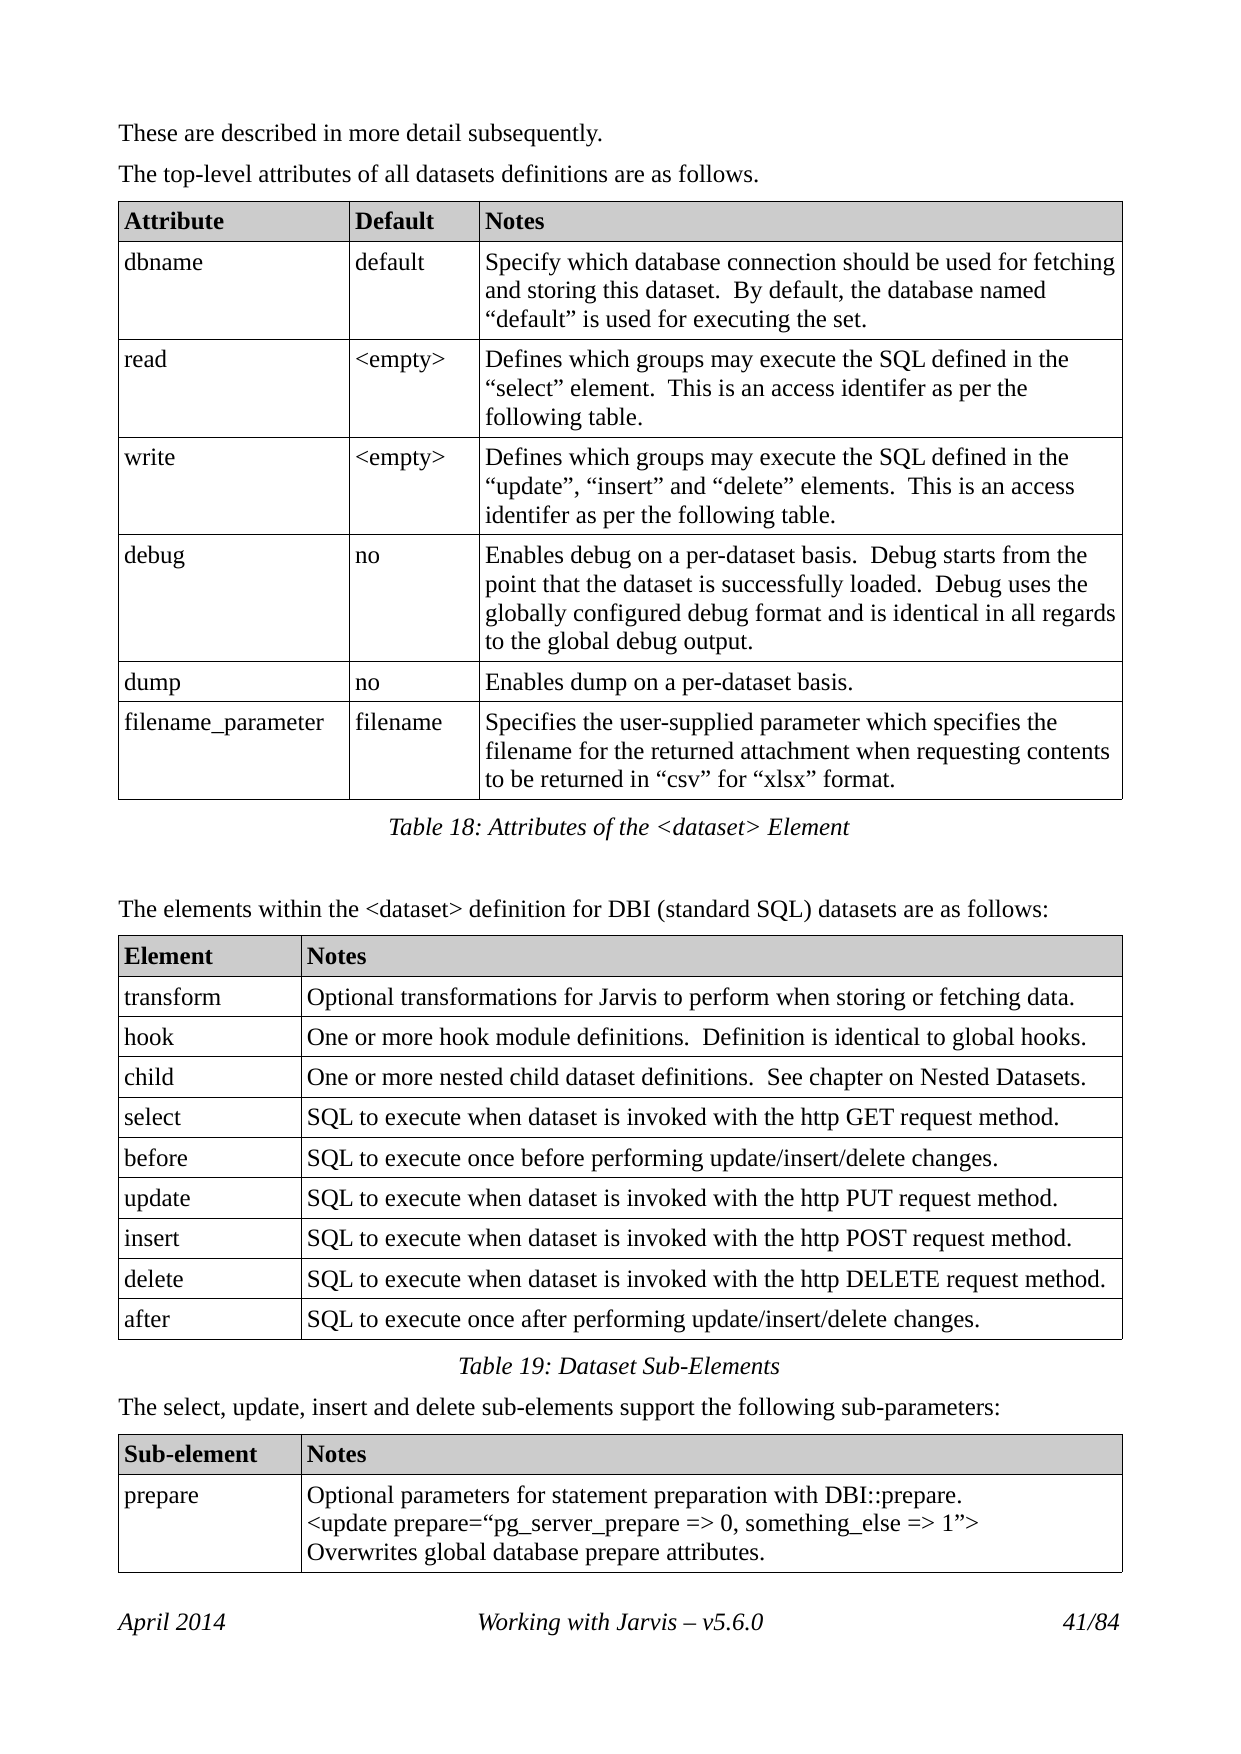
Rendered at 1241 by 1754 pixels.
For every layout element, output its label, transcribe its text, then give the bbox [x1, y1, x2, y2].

table_cell update [119, 1178, 301, 1218]
table_cell One or more hook module definitions. Definition is identical to global hooks. [302, 1017, 1122, 1056]
table_cell delete [119, 1259, 301, 1298]
text These are described in more detail subsequently. [118, 118, 1122, 147]
table_header Attribute [119, 202, 349, 241]
table_cell dump [119, 662, 349, 701]
text Table 18: Attributes of the <dataset> Element [118, 812, 1122, 840]
table_cell prepare [119, 1475, 301, 1572]
table_cell Specify which database connection should be used for fetching and storing this dataset. By default, the database named “default” is used for executing the set. [480, 242, 1122, 339]
table_cell SQL to execute when dataset is invoked with the http POST request method. [302, 1219, 1122, 1258]
table_cell child [119, 1057, 301, 1097]
table_cell insert [119, 1219, 301, 1258]
table_header Default [350, 202, 479, 241]
table_cell filename_parameter [119, 702, 349, 799]
table_cell hook [119, 1017, 301, 1056]
table_cell no [350, 535, 479, 661]
table_cell filename [350, 702, 479, 799]
table_cell debug [119, 535, 349, 661]
table_cell Enables debug on a per-dataset basis. Debug starts from the point that the dataset is successfully loaded. Debug uses the globally configured debug format and is identical in all regards to the global debug output. [480, 535, 1122, 661]
table_cell SQL to execute once after performing update/insert/delete changes. [302, 1299, 1122, 1338]
table_header Element [119, 936, 301, 976]
table_cell Specifies the user-supplied parameter which specifies the filename for the returned attachment when requesting contents to be returned in “csv” for “xlsx” format. [480, 702, 1122, 799]
text The select, update, insert and delete sub-elements support the following sub-parameters: [118, 1392, 1122, 1421]
table_header Notes [480, 202, 1122, 241]
table_cell SQL to execute when dataset is invoked with the http PUT request method. [302, 1178, 1122, 1218]
table_header Sub-element [119, 1435, 301, 1474]
table_cell SQL to execute when dataset is invoked with the http GET request method. [302, 1098, 1122, 1137]
table_cell dbname [119, 242, 349, 339]
table_cell <empty> [350, 438, 479, 534]
table_cell write [119, 438, 349, 534]
table_cell One or more nested child dataset definitions. See chapter on Nested Datasets. [302, 1057, 1122, 1097]
text Table 19: Dataset Sub-Elements [118, 1351, 1122, 1380]
table_header Notes [302, 1435, 1122, 1474]
table_cell Optional transformations for Jarvis to perform when storing or fetching data. [302, 977, 1122, 1016]
table_cell select [119, 1098, 301, 1137]
table_cell read [119, 340, 349, 437]
table_cell <empty> [350, 340, 479, 437]
table_cell SQL to execute when dataset is invoked with the http DELETE request method. [302, 1259, 1122, 1298]
table_cell transform [119, 977, 301, 1016]
table_cell after [119, 1299, 301, 1338]
table_cell SQL to execute once before performing update/insert/delete changes. [302, 1138, 1122, 1177]
table_cell Defines which groups may execute the SQL defined in the “update”, “insert” and “delete” elements. This is an access identifer as per the following table. [480, 438, 1122, 534]
table_header Notes [302, 936, 1122, 976]
text The top-level attributes of all datasets definitions are as follows. [118, 159, 1122, 188]
table_cell before [119, 1138, 301, 1177]
table_cell Optional parameters for statement preparation with DBI::prepare. <update prepare=“pg_server_prepare => 0, something_else => 1”> Overwrites global database prepare attributes. [302, 1475, 1122, 1572]
table_cell Defines which groups may execute the SQL defined in the “select” element. This is an access identifer as per the following table. [480, 340, 1122, 437]
table_cell Enables dump on a per-dataset basis. [480, 662, 1122, 701]
table_cell no [350, 662, 479, 701]
table_cell default [350, 242, 479, 339]
text The elements within the <dataset> definition for DBI (standard SQL) datasets are as follows: [118, 894, 1122, 923]
